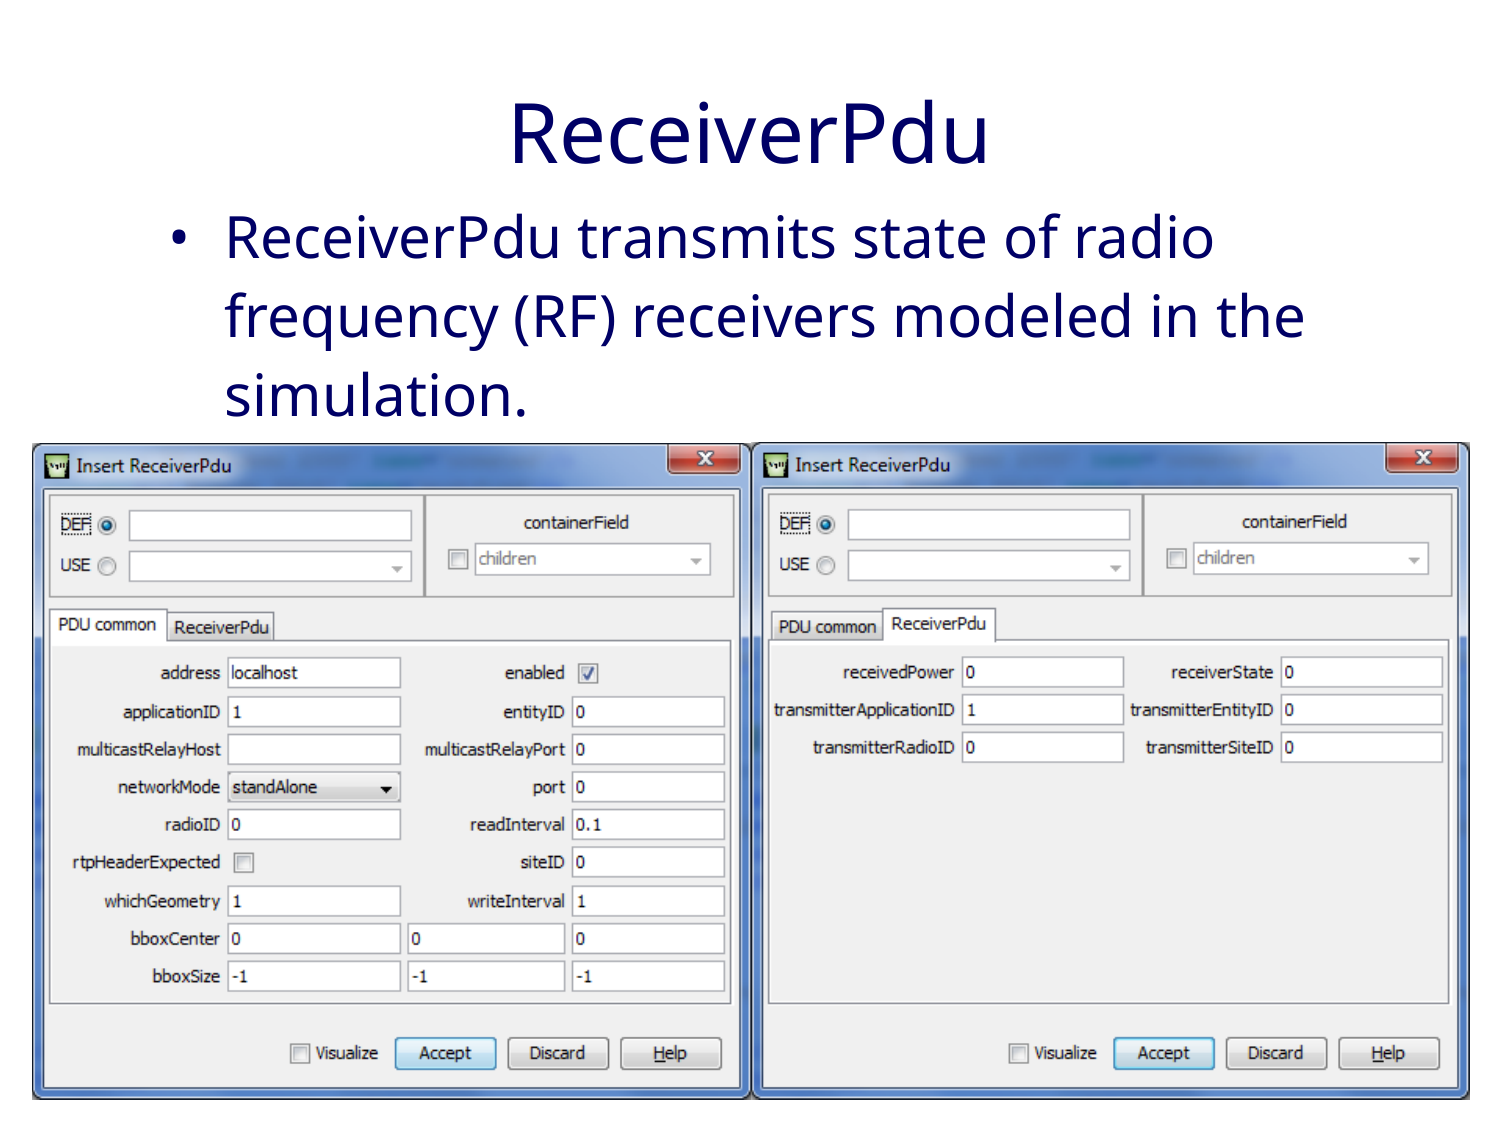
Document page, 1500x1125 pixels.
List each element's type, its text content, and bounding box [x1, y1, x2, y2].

title ReceiverPdu [112, 37, 1388, 196]
list ReceiverPdu transmits state of radio frequency (RF) receivers modeled in the simulation. Exposes fields for ReceiverPdu node [112, 196, 1470, 443]
picture [32, 442, 1470, 1100]
